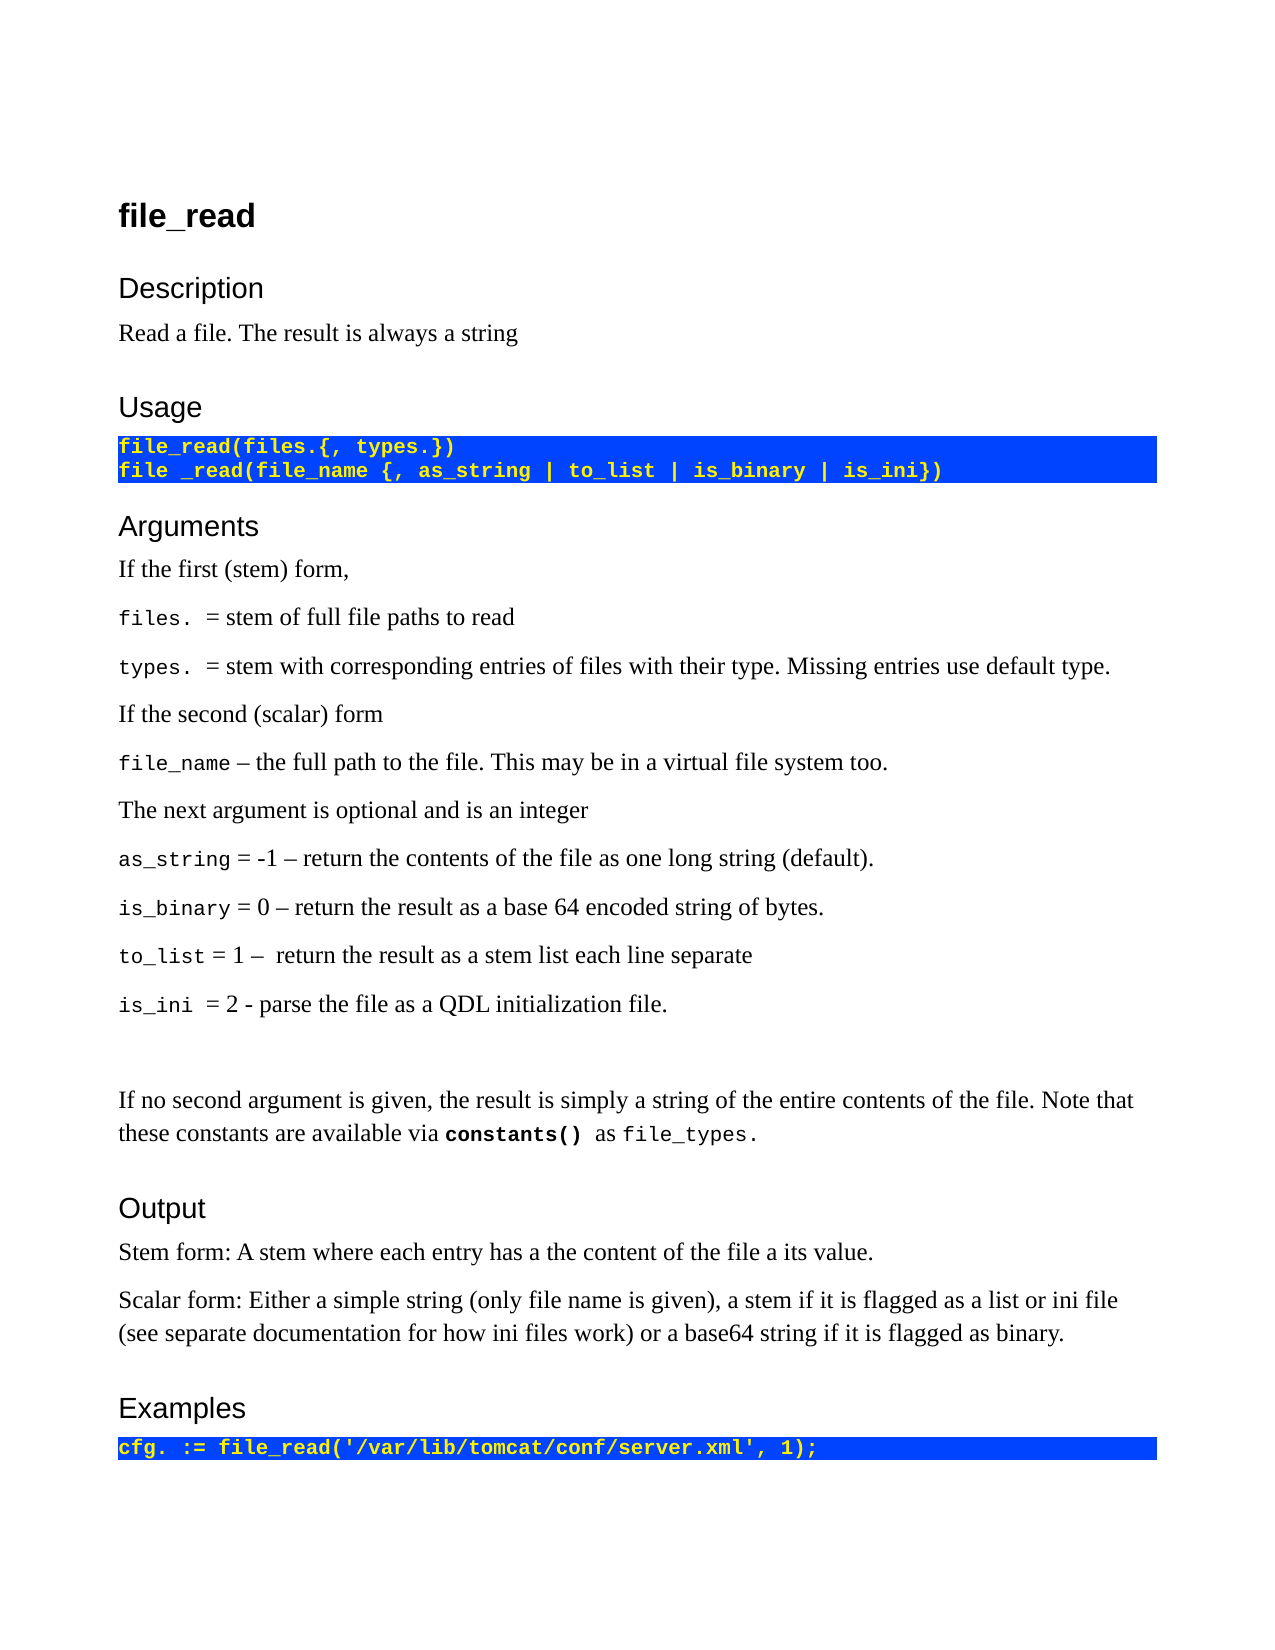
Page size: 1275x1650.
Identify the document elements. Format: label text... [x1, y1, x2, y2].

text cfg. := file_read('/var/lib/tomcat/conf/server.xml', 1); [118, 1437, 1157, 1460]
text If the first (stem) form, [118, 554, 1157, 583]
text is_ini = 2 - parse the file as a QDL initialization file. [118, 989, 1157, 1018]
subtitle Examples [118, 1391, 1157, 1424]
text Stem form: A stem where each entry has a the content of the file a its value. [118, 1237, 1157, 1266]
text files. = stem of full file paths to read [118, 602, 1157, 632]
text Scalar form: Either a simple string (only file name is given), a stem if it is flagged as a list or ini file (see separate documentation for how ini files work) or a base64 string if it is flagged as binary. [118, 1285, 1157, 1347]
text file_name – the full path to the file. This may be in a virtual file system too. [118, 747, 1157, 776]
text If no second argument is given, the result is simply a string of the entire contents of the file. Note that these constants are available via constants() as file_types. [118, 1085, 1157, 1147]
text to_list = 1 – return the result as a stem list each line separate [118, 940, 1157, 970]
text The next argument is optional and is an integer [118, 795, 1157, 824]
subtitle Output [118, 1191, 1157, 1225]
subtitle Description [118, 272, 1157, 305]
subtitle file_read [118, 118, 1157, 234]
subtitle Usage [118, 390, 1157, 424]
text If the second (scalar) form [118, 699, 1157, 728]
text types. = stem with corresponding entries of files with their type. Missing entries use default type. [118, 651, 1157, 680]
text Read a file. The result is always a string [118, 318, 1157, 346]
text file _read(file_name {, as_string | to_list | is_binary | is_ini}) [118, 460, 1157, 483]
text is_binary = 0 – return the result as a base 64 encoded string of bytes. [118, 892, 1157, 921]
text file_read(files.{, types.}) [118, 436, 1157, 460]
text as_string = -1 – return the contents of the file as one long string (default). [118, 843, 1157, 873]
subtitle Arguments [118, 508, 1157, 542]
